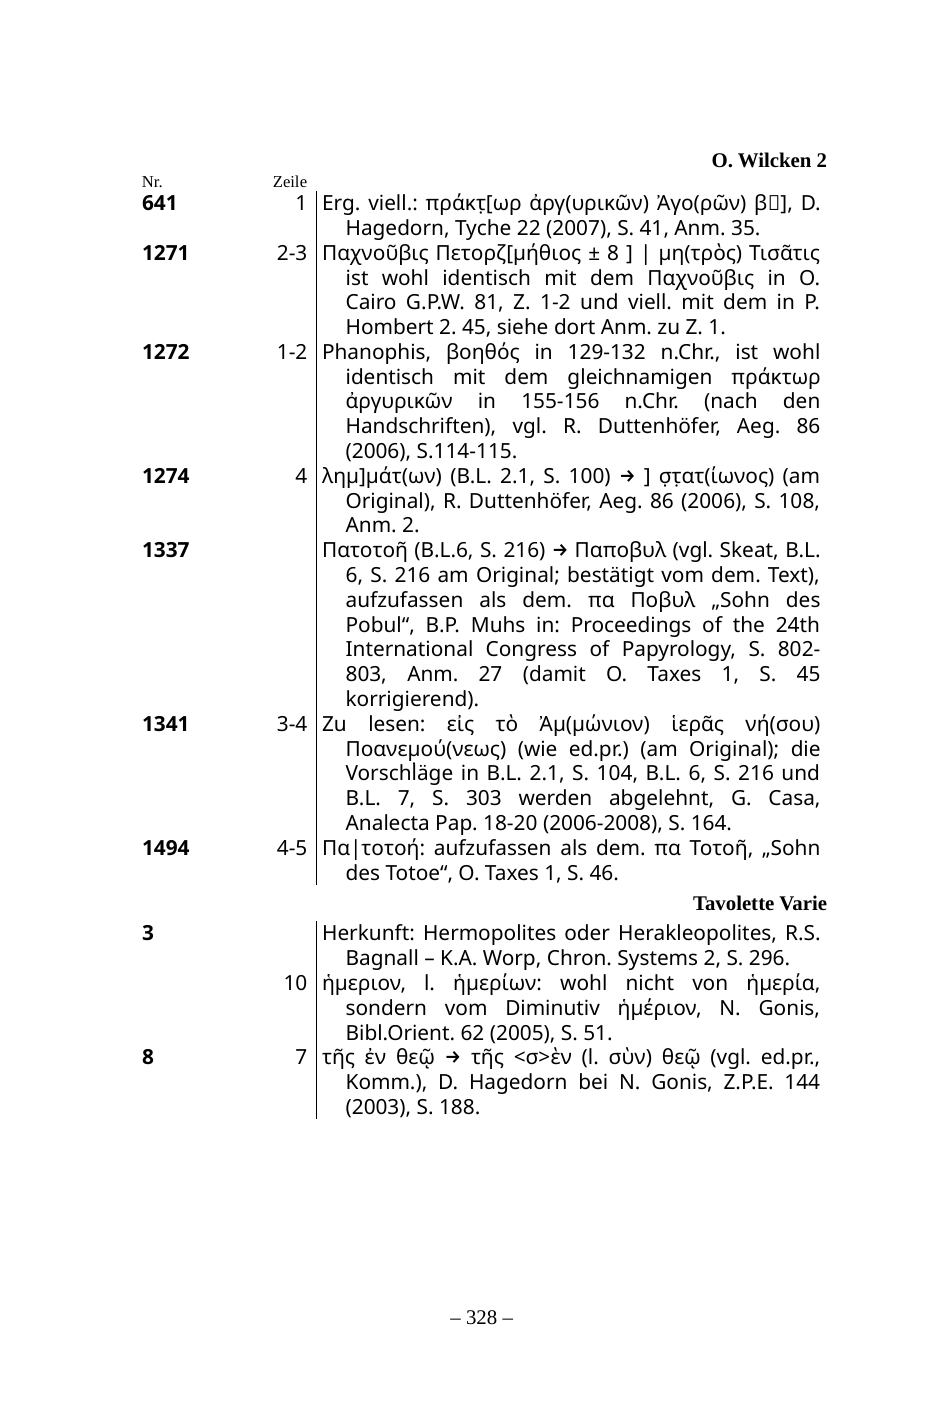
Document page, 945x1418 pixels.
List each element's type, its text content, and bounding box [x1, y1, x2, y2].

table_cell λημ]μάτ(ων) (B.L. 2.1, S. 100) → ] σ̣τ̣ατ(ίωνος) (am Original), R. Duttenhöfer, Aeg. 86 (2006), S. 108, Anm. 2. [317, 464, 827, 538]
table_cell 1272 [136, 340, 224, 463]
table_cell 1494 [136, 835, 224, 885]
table_cell τῆς ἐν θεῷ → τῆς <σ>ὲν (l. σὺν) θεῷ (vgl. ed.pr., Komm.), D. Hagedorn bei N. Gonis, Z.P.E. 144 (2003), S. 188. [317, 1045, 827, 1119]
table_cell 8 [136, 1045, 224, 1119]
table_cell [224, 538, 316, 711]
table_cell ἡμεριον, l. ἡμερίων: wohl nicht von ἡμερία, sondern vom Diminutiv ἡμέριον, N. Gonis, Bibl.Orient. 62 (2005), S. 51. [317, 971, 827, 1045]
table_cell Παχνοῦβις Πετορζ[μήθιος ± 8 ] | μη(τρὸς) Τισᾶτις ist wohl identisch mit dem Παχνοῦβις in O. Cairo G.P.W. 81, Z. 1-2 und viell. mit dem in P. Hombert 2. 45, siehe dort Anm. zu Z. 1. [317, 240, 827, 339]
table_cell 4 [224, 464, 316, 538]
table_cell 7 [224, 1045, 316, 1119]
table_cell 3-4 [224, 711, 316, 835]
table_cell Πα|τοτοή: aufzufassen als dem. πα Τοτοῆ, „Sohn des Totoe“, O. Taxes 1, S. 46. [317, 835, 827, 885]
table_header 3 [136, 921, 316, 971]
table_cell 1-2 [224, 340, 316, 463]
table_cell 4-5 [224, 835, 316, 885]
table_cell 1341 [136, 711, 224, 835]
table_cell 1274 [136, 464, 224, 538]
table_cell 2-3 [224, 240, 316, 339]
table_cell [136, 971, 224, 1045]
table_cell 10 [224, 971, 316, 1045]
table_cell 1271 [136, 240, 224, 339]
table_header Herkunft: Hermopolites oder Herakleopolites, R.S. Bagnall – K.A. Worp, Chron. Systems 2, S. 296. [317, 921, 827, 971]
table_cell Πατοτοῆ (B.L.6, S. 216) → Παποβυλ (vgl. Skeat, B.L. 6, S. 216 am Original; bestätigt vom dem. Text), aufzufassen als dem. πα Ποβυλ „Sohn des Pobul“, B.P. Muhs in: Proceedings of the 24th International Congress of Papyrology, S. 802-803, Anm. 27 (damit O. Taxes 1, S. 45 korrigierend). [317, 538, 827, 711]
table_cell 1337 [136, 538, 224, 711]
table_cell 641 [136, 191, 224, 240]
table_cell Phanophis, βοηθός in 129-132 n.Chr., ist wohl identisch mit dem gleichnamigen πράκτωρ ἀργυρικῶν in 155-156 n.Chr. (nach den Handschriften), vgl. R. Duttenhöfer, Aeg. 86 (2006), S.114-115. [317, 340, 827, 463]
table_cell Ζu lesen: εἰς τὸ Ἀμ(μώνιον) ἱερᾶς νή(σου) Ποανεμ̣ού(νεως) (wie ed.pr.) (am Original); die Vorschläge in B.L. 2.1, S. 104, Β.L. 6, S. 216 und B.L. 7, S. 303 werden abgelehnt, G. Casa, Analecta Pap. 18-20 (2006-2008), S. 164. [317, 711, 827, 835]
table_cell Erg. viell.: πράκτ̣[ωρ ἀργ(υρικῶν) Ἀγο(ρῶν) β], D. Hagedorn, Tyche 22 (2007), S. 41, Anm. 35. [317, 191, 827, 240]
subtitle Tavolette Varie [136, 891, 827, 915]
table_cell 1 [224, 191, 316, 240]
